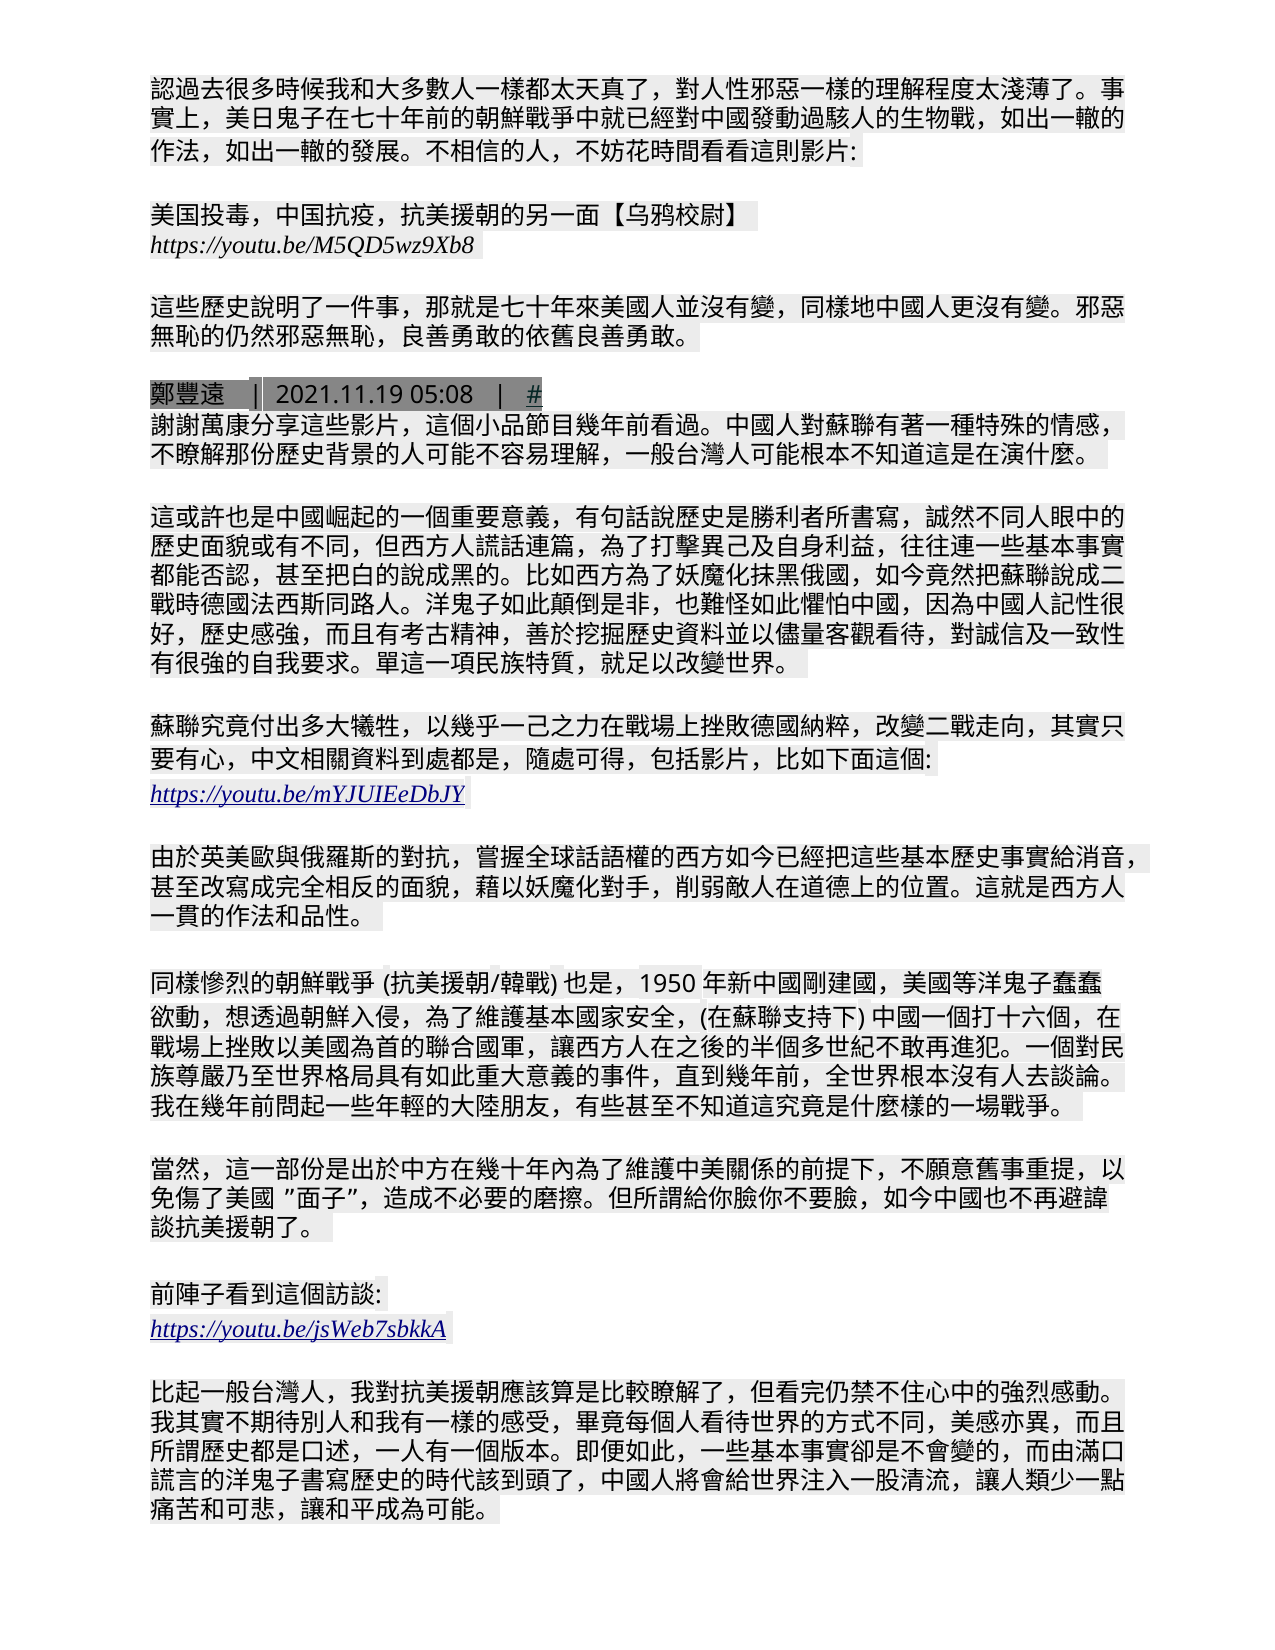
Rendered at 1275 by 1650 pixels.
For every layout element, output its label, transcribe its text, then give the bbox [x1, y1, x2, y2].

text 謝謝萬康分享這些影片，這個小品節目幾年前看過。中國人對蘇聯有著一種特殊的情感，不瞭解那份歷史背景的人可能不容易理解，一般台灣人可能根本不知道這是在演什麼。 這或許也是中國崛起的一個重要意義，有句話說歷史是勝利者所書寫，誠然不同人眼中的歷史面貌或有不同，但西方人謊話連篇，為了打擊異己及自身利益，往往連一些基本事實都能否認，甚至把白的說成黑的。比如西方為了妖魔化抹黑俄國，如今竟然把蘇聯說成二戰時德國法西斯同路人。洋鬼子如此顛倒是非，也難怪如此懼怕中國，因為中國人記性很好，歷史感強，而且有考古精神，善於挖掘歷史資料並以儘量客觀看待，對誠信及一致性有很強的自我要求。單這一項民族特質，就足以改變世界。 蘇聯究竟付出多大犧牲，以幾乎一己之力在戰場上挫敗德國納粹，改變二戰走向，其實只要有心，中文相關資料到處都是，隨處可得，包括影片，比如下面這個: https://youtu.be/mYJUIEeDbJY 由於英美歐與俄羅斯的對抗，嘗握全球話語權的西方如今已經把這些基本歷史事實給消音，甚至改寫成完全相反的面貌，藉以妖魔化對手，削弱敵人在道德上的位置。這就是西方人一貫的作法和品性。 同樣慘烈的朝鮮戰爭 (抗美援朝/韓戰) 也是，1950 年新中國剛建國，美國等洋鬼子蠢蠢欲動，想透過朝鮮入侵，為了維護基本國家安全，(在蘇聯支持下) 中國一個打十六個，在戰場上挫敗以美國為首的聯合國軍，讓西方人在之後的半個多世紀不敢再進犯。一個對民族尊嚴乃至世界格局具有如此重大意義的事件，直到幾年前，全世界根本沒有人去談論。我在幾年前問起一些年輕的大陸朋友，有些甚至不知道這究竟是什麼樣的一場戰爭。 當然，這一部份是出於中方在幾十年內為了維護中美關係的前提下，不願意舊事重提，以免傷了美國 ”面子”，造成不必要的磨擦。但所謂給你臉你不要臉，如今中國也不再避諱談抗美援朝了。 前陣子看到這個訪談: https://youtu.be/jsWeb7sbkkA 比起一般台灣人，我對抗美援朝應該算是比較瞭解了，但看完仍禁不住心中的強烈感動。我其實不期待別人和我有一樣的感受，畢竟每個人看待世界的方式不同，美感亦異，而且所謂歷史都是口述，一人有一個版本。即便如此，一些基本事實卻是不會變的，而由滿口謊言的洋鬼子書寫歷史的時代該到頭了，中國人將會給世界注入一股清流，讓人類少一點痛苦和可悲，讓和平成為可能。 [150, 411, 1125, 1524]
text 認過去很多時候我和大多數人一樣都太天真了，對人性邪惡一樣的理解程度太淺薄了。事實上，美日鬼子在七十年前的朝鮮戰爭中就已經對中國發動過駭人的生物戰，如出一轍的作法，如出一轍的發展。不相信的人，不妨花時間看看這則影片: 美国投毒，中国抗疫，抗美援朝的另一面【乌鸦校尉】 https://youtu.be/M5QD5wz9Xb8 這些歷史說明了一件事，那就是七十年來美國人並沒有變，同樣地中國人更沒有變。邪惡無恥的仍然邪惡無恥，良善勇敢的依舊良善勇敢。 [150, 75, 1125, 352]
text 鄭豐遠 | 2021.11.19 05:08 | # [150, 377, 1125, 411]
